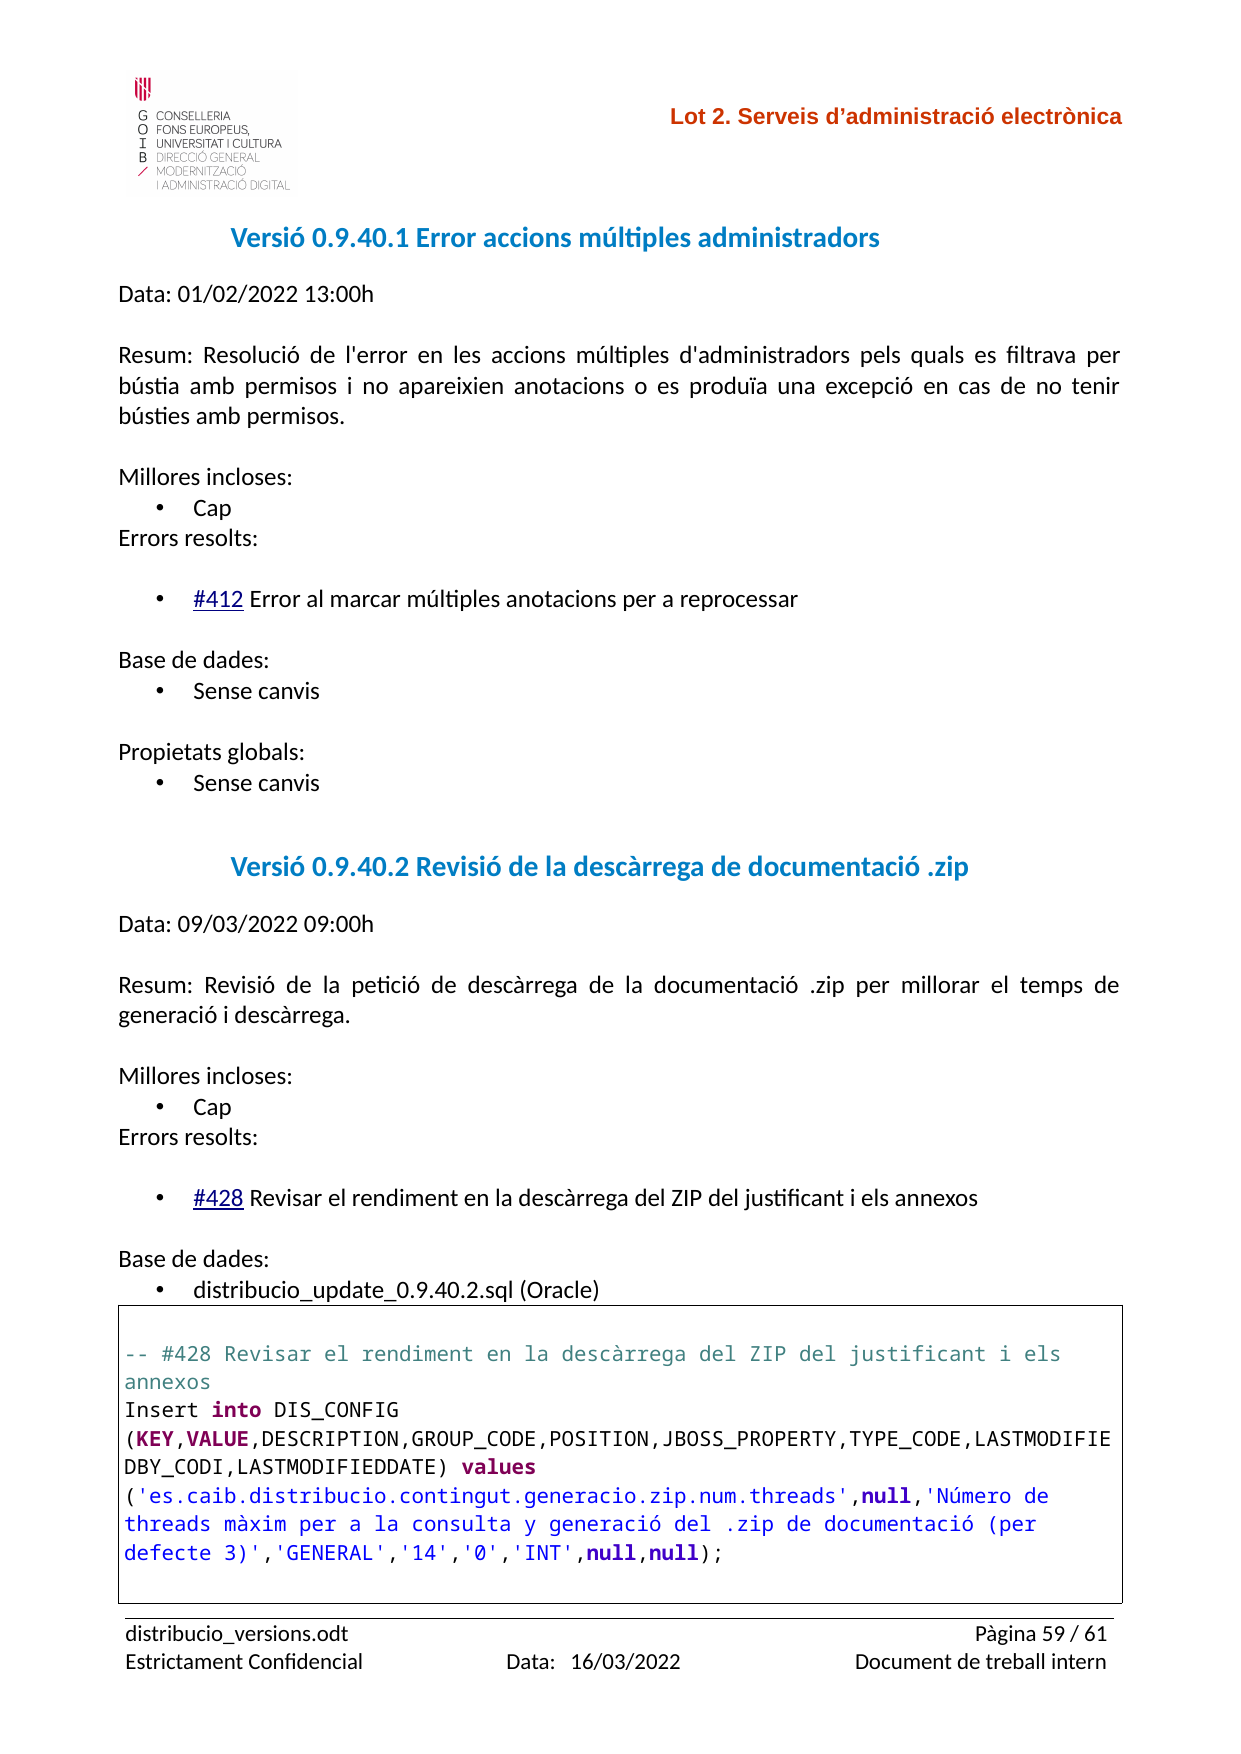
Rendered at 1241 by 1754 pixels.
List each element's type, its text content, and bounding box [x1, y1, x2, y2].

text Data: 09/03/2022 09:00h [118, 908, 1122, 938]
list #428 Revisar el rendiment en la descàrrega del ZIP del justificant i els annexos [156, 1182, 1122, 1213]
list Sense canvis [156, 767, 1122, 797]
list Cap [156, 1091, 1122, 1121]
text Errors resolts: [118, 523, 1122, 553]
text Millores incloses: [118, 462, 1122, 492]
table_header -- #428 Revisar el rendiment en la descàrrega del ZIP del justificant i els annexos Insert into DIS_CONFIG (KEY,VALUE,DESCRIPTION,GROUP_CODE,POSITION,JBOSS_PROPERTY,TYPE_CODE,LASTMODIFIEDBY_CODI,LASTMODIFIEDDATE) values ('es.caib.distribucio.contingut.generacio.zip.num.threads',null,'Número de threads màxim per a la consulta y generació del .zip de documentació (per defecte 3)','GENERAL','14','0','INT',null,null); [119, 1306, 1122, 1602]
text Resum: Resolució de l'error en les accions múltiples d'administradors pels quals es filtrava per bústia amb permisos i no apareixien anotacions o es produïa una excepció en cas de no tenir bústies amb permisos. [118, 339, 1122, 431]
text Base de dades: [118, 1243, 1122, 1274]
list #412 Error al marcar múltiples anotacions per a reprocessar [156, 584, 1122, 614]
list Cap [156, 492, 1122, 523]
text Base de dades: [118, 645, 1122, 675]
picture [126, 70, 299, 197]
subtitle Versió 0.9.40.1 Error accions múltiples administradors [153, 219, 1122, 255]
subtitle Versió 0.9.40.2 Revisió de la descàrrega de documentació .zip [153, 848, 1122, 884]
text Millores incloses: [118, 1060, 1122, 1091]
list Sense canvis [156, 675, 1122, 706]
list distribucio_update_0.9.40.2.sql (Oracle) [156, 1274, 1122, 1304]
text Resum: Revisió de la petició de descàrrega de la documentació .zip per millorar el temps de generació i descàrrega. [118, 969, 1122, 1030]
text Errors resolts: [118, 1121, 1122, 1152]
text Propietats globals: [118, 736, 1122, 767]
text Data: 01/02/2022 13:00h [118, 278, 1122, 309]
